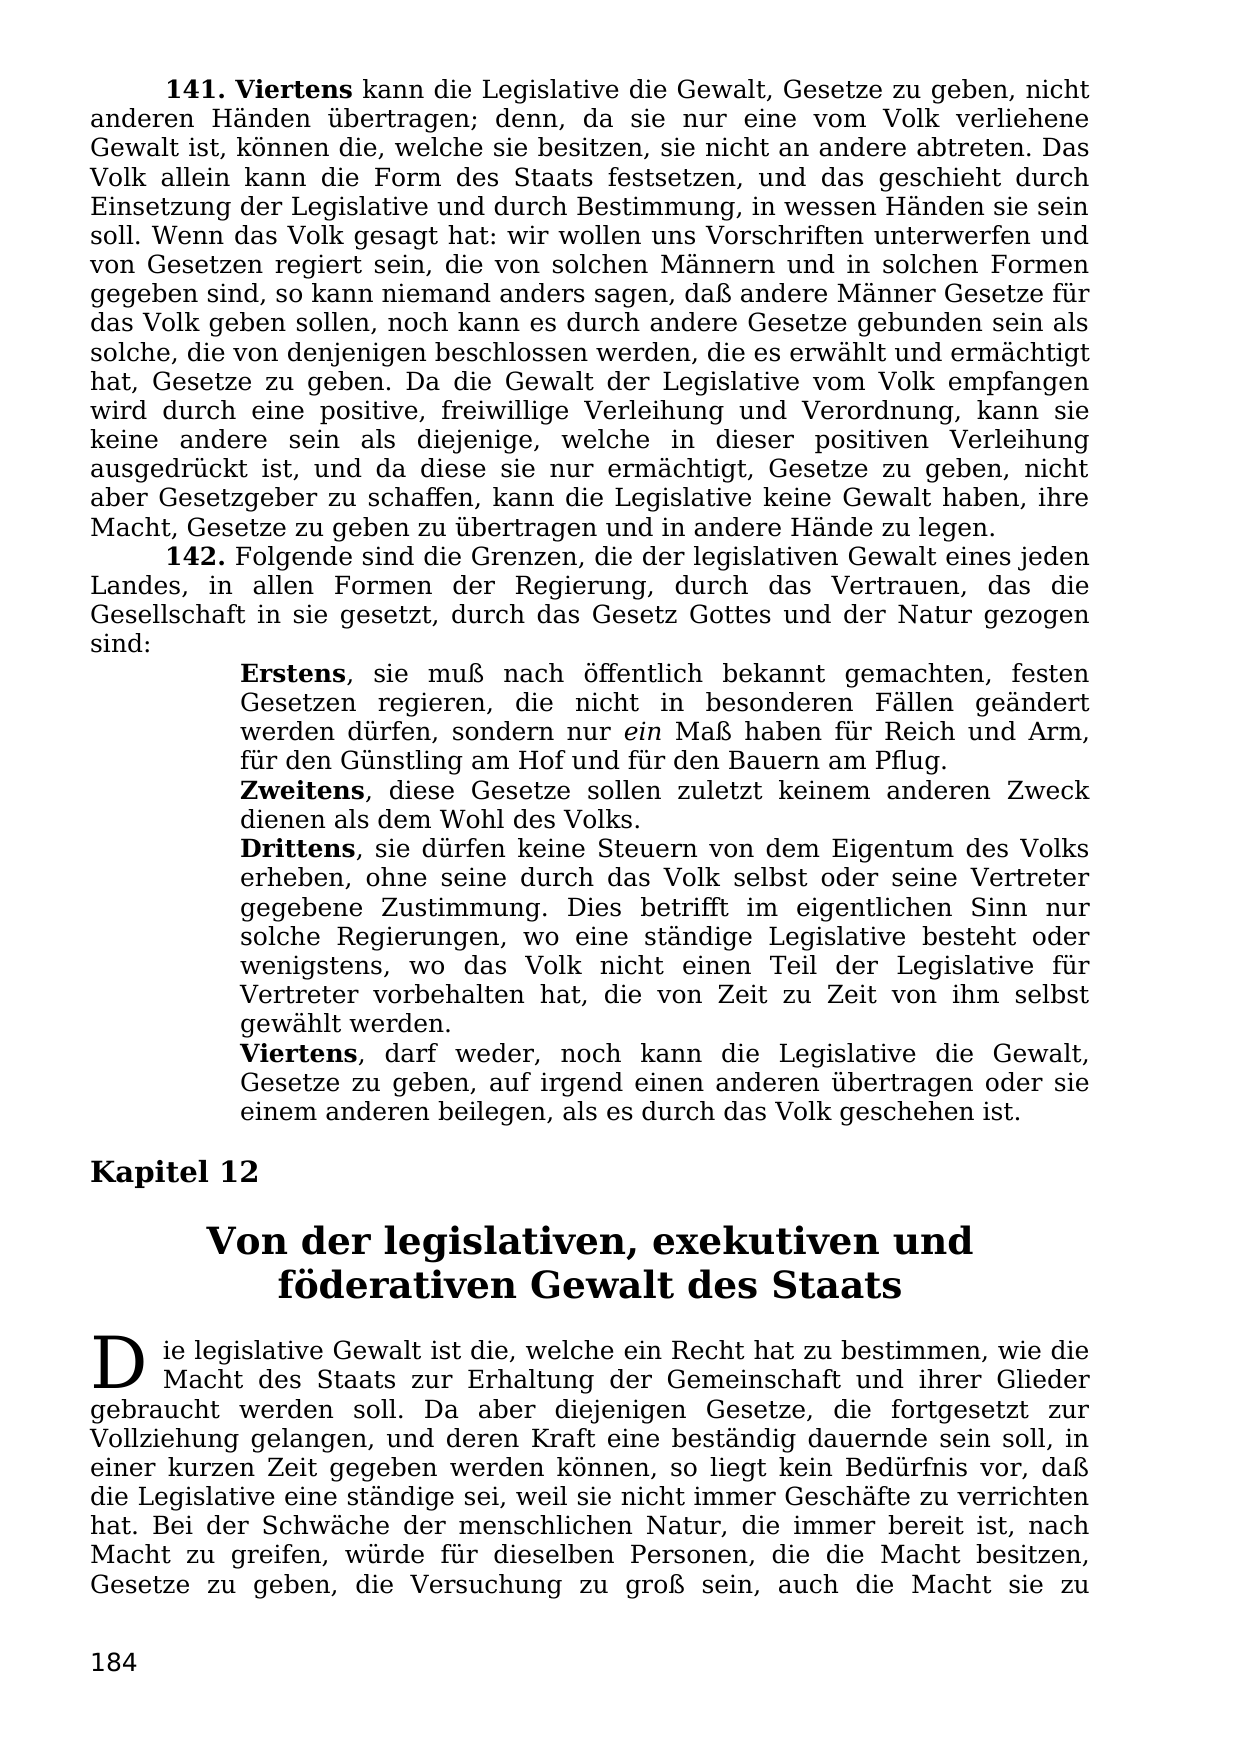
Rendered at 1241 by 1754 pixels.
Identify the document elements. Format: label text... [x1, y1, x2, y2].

text Drittens, sie dürfen keine Steuern von dem Eigentum des Volks erheben, ohne seine durch das Volk selbst oder seine Vertreter gegebene Zustimmung. Dies betrifft im eigentlichen Sinn nur solche Regierungen, wo eine ständige Legislative besteht oder wenigstens, wo das Volk nicht einen Teil der Legislative für Vertreter vorbehalten hat, die von Zeit zu Zeit von ihm selbst gewählt werden. [240, 834, 1091, 1038]
text Erstens, sie muß nach öffentlich bekannt gemachten, festen Gesetzen regieren, die nicht in besonderen Fällen geändert werden dürfen, sondern nur ein Maß haben für Reich und Arm, für den Günstling am Hof und für den Bauern am Pflug. [240, 659, 1091, 776]
text Die legislative Gewalt ist die, welche ein Recht hat zu bestimmen, wie die Macht des Staats zur Erhaltung der Gemeinschaft und ihrer Glieder gebraucht werden soll. Da aber diejenigen Gesetze, die fortgesetzt zur Vollziehung gelangen, und deren Kraft eine beständig dauernde sein soll, in einer kurzen Zeit gegeben werden können, so liegt kein Bedürfnis vor, daß die Legislative eine ständige sei, weil sie nicht immer Geschäfte zu verrichten hat. Bei der Schwäche der menschlichen Natur, die immer bereit ist, nach Macht zu greifen, würde für dieselben Personen, die die Macht besitzen, Gesetze zu geben, die Versuchung zu groß sein, auch die Macht sie zu [90, 1337, 1091, 1599]
text Viertens, darf weder, noch kann die Legislative die Gewalt, Gesetze zu geben, auf irgend einen anderen übertragen oder sie einem anderen beilegen, als es durch das Volk geschehen ist. [240, 1038, 1091, 1126]
text föderativen Gewalt des Staats [90, 1263, 1091, 1307]
text Kapitel 12 [90, 1155, 1091, 1190]
text 141. Viertens kann die Legislative die Gewalt, Gesetze zu geben, nicht anderen Händen übertragen; denn, da sie nur eine vom Volk verliehene Gewalt ist, können die, welche sie besitzen, sie nicht an andere abtreten. Das Volk allein kann die Form des Staats festsetzen, und das geschieht durch Einsetzung der Legislative und durch Bestimmung, in wessen Händen sie sein soll. Wenn das Volk gesagt hat: wir wollen uns Vorschriften unterwerfen und von Gesetzen regiert sein, die von solchen Männern und in solchen Formen gegeben sind, so kann niemand anders sagen, daß andere Männer Gesetze für das Volk geben sollen, noch kann es durch andere Gesetze gebunden sein als solche, die von denjenigen beschlossen werden, die es erwählt und ermächtigt hat, Gesetze zu geben. Da die Gewalt der Legislative vom Volk empfangen wird durch eine positive, freiwillige Verleihung und Verordnung, kann sie keine andere sein als diejenige, welche in dieser positiven Verleihung ausgedrückt ist, und da diese sie nur ermächtigt, Gesetze zu geben, nicht aber Gesetzgeber zu schaffen, kann die Legislative keine Gewalt haben, ihre Macht, Gesetze zu geben zu übertragen und in andere Hände zu legen. [90, 75, 1091, 542]
text Zweitens, diese Gesetze sollen zuletzt keinem anderen Zweck dienen als dem Wohl des Volks. [240, 776, 1091, 834]
text Von der legislativen, exekutiven und [90, 1219, 1091, 1263]
text 142. Folgende sind die Grenzen, die der legislativen Gewalt eines jeden Landes, in allen Formen der Regierung, durch das Vertrauen, das die Gesellschaft in sie gesetzt, durch das Gesetz Gottes und der Natur gezogen sind: [90, 542, 1091, 659]
